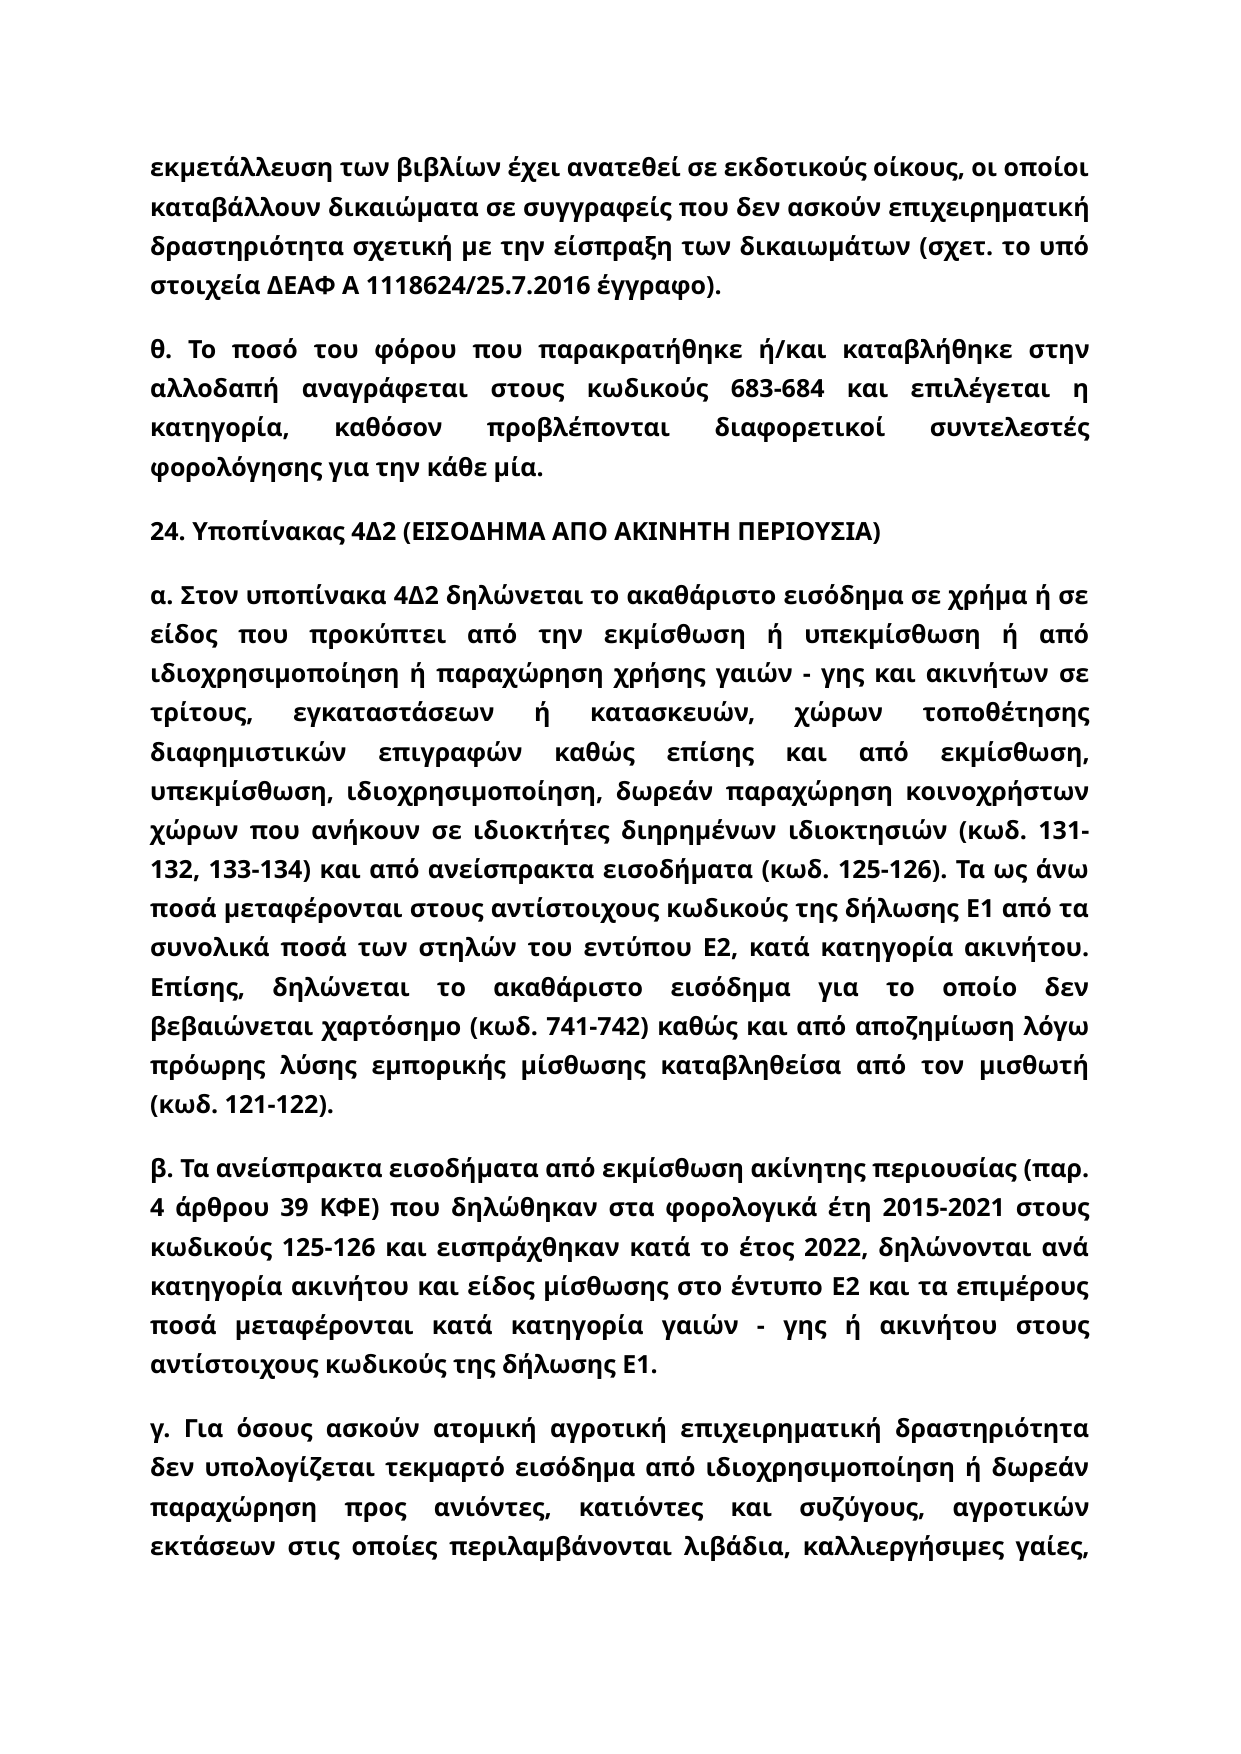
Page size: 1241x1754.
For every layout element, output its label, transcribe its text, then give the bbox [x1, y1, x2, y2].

text θ. Το ποσό του φόρου που παρακρατήθηκε ή/και καταβλήθηκε στην αλλοδαπή αναγράφεται στους κωδικούς 683-684 και επιλέγεται η κατηγορία, καθόσον προβλέπονται διαφορετικοί συντελεστές φορολόγησης για την κάθε μία. [150, 332, 1090, 483]
text 24. Υποπίνακας 4Δ2 (ΕΙΣΟΔΗΜΑ ΑΠΟ ΑΚΙΝΗΤΗ ΠΕΡΙΟΥΣΙΑ) [150, 513, 1090, 547]
text εκμετάλλευση των βιβλίων έχει ανατεθεί σε εκδοτικούς οίκους, οι οποίοι καταβάλλουν δικαιώματα σε συγγραφείς που δεν ασκούν επιχειρηματική δραστηριότητα σχετική με την είσπραξη των δικαιωμάτων (σχετ. το υπό στοιχεία ΔΕΑΦ Α 1118624/25.7.2016 έγγραφο). [150, 150, 1090, 302]
text α. Στον υποπίνακα 4Δ2 δηλώνεται το ακαθάριστο εισόδημα σε χρήμα ή σε είδος που προκύπτει από την εκμίσθωση ή υπεκμίσθωση ή από ιδιοχρησιμοποίηση ή παραχώρηση χρήσης γαιών - γης και ακινήτων σε τρίτους, εγκαταστάσεων ή κατασκευών, χώρων τοποθέτησης διαφημιστικών επιγραφών καθώς επίσης και από εκμίσθωση, υπεκμίσθωση, ιδιοχρησιμοποίηση, δωρεάν παραχώρηση κοινοχρήστων χώρων που ανήκουν σε ιδιοκτήτες διηρημένων ιδιοκτησιών (κωδ. 131-132, 133-134) και από ανείσπρακτα εισοδήματα (κωδ. 125-126). Τα ως άνω ποσά μεταφέρονται στους αντίστοιχους κωδικούς της δήλωσης Ε1 από τα συνολικά ποσά των στηλών του εντύπου Ε2, κατά κατηγορία ακινήτου. Επίσης, δηλώνεται το ακαθάριστο εισόδημα για το οποίο δεν βεβαιώνεται χαρτόσημο (κωδ. 741-742) καθώς και από αποζημίωση λόγω πρόωρης λύσης εμπορικής μίσθωσης καταβληθείσα από τον μισθωτή (κωδ. 121-122). [150, 577, 1090, 1121]
text γ. Για όσους ασκούν ατομική αγροτική επιχειρηματική δραστηριότητα δεν υπολογίζεται τεκμαρτό εισόδημα από ιδιοχρησιμοποίηση ή δωρεάν παραχώρηση προς ανιόντες, κατιόντες και συζύγους, αγροτικών εκτάσεων στις οποίες περιλαμβάνονται λιβάδια, καλλιεργήσιμες γαίες, [150, 1411, 1090, 1562]
text β. Τα ανείσπρακτα εισοδήματα από εκμίσθωση ακίνητης περιουσίας (παρ. 4 άρθρου 39 ΚΦΕ) που δηλώθηκαν στα φορολογικά έτη 2015-2021 στους κωδικούς 125-126 και εισπράχθηκαν κατά το έτος 2022, δηλώνονται ανά κατηγορία ακινήτου και είδος μίσθωσης στο έντυπο Ε2 και τα επιμέρους ποσά μεταφέρονται κατά κατηγορία γαιών - γης ή ακινήτου στους αντίστοιχους κωδικούς της δήλωσης Ε1. [150, 1151, 1090, 1381]
